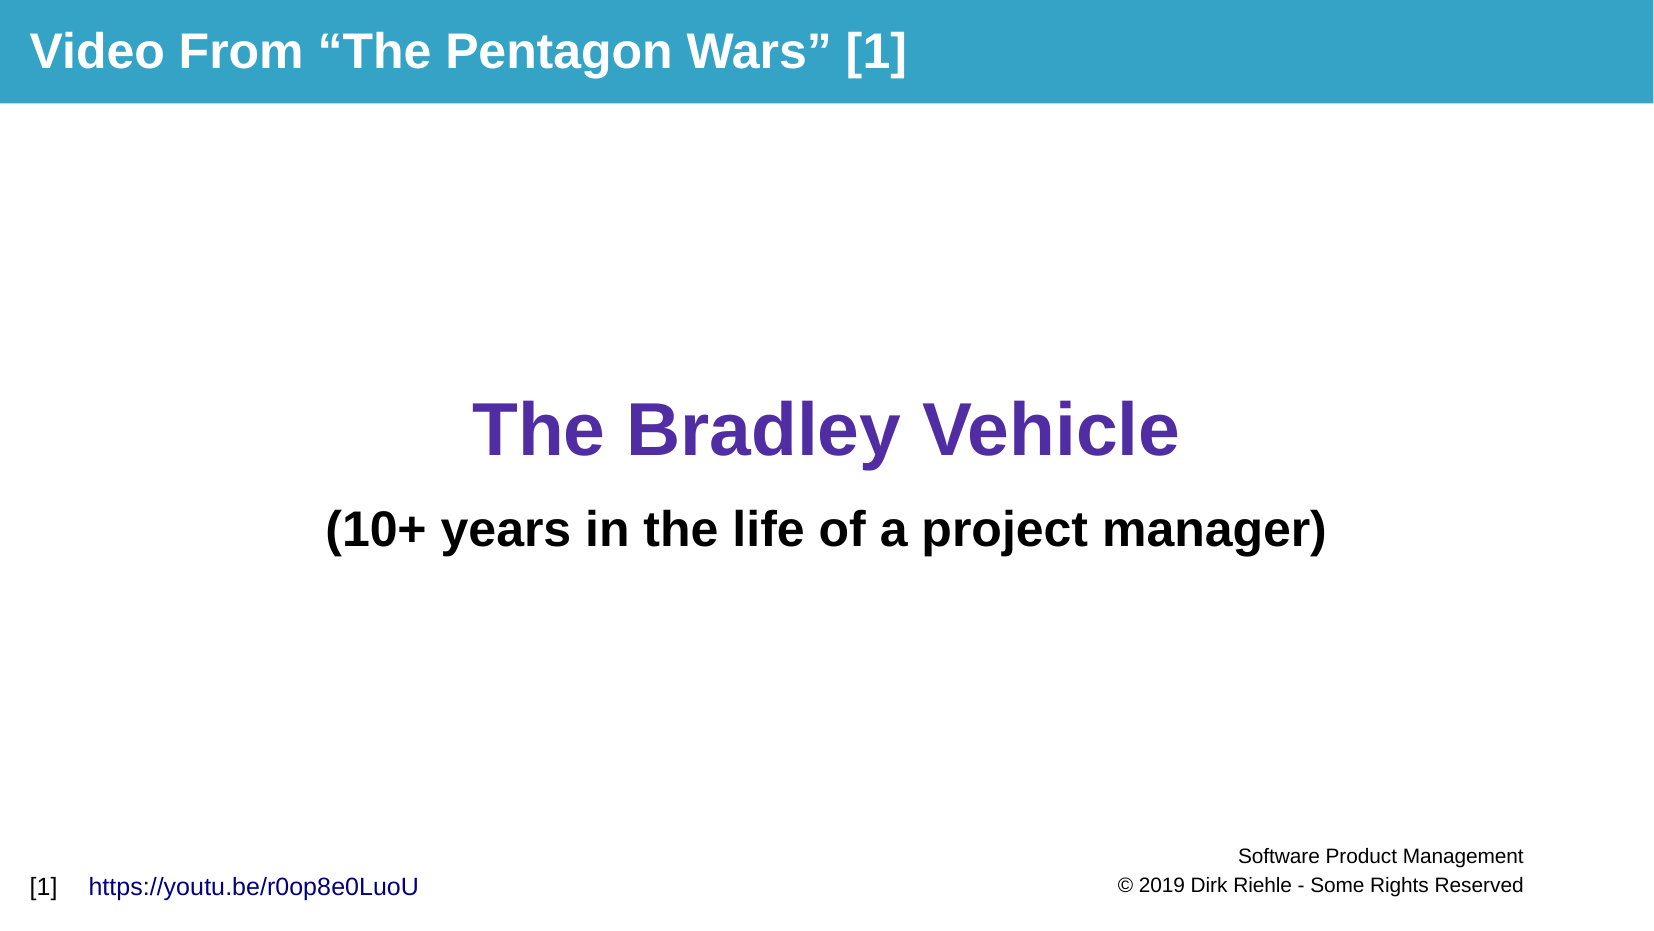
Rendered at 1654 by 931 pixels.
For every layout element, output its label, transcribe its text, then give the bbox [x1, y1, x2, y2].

title Video From “The Pentagon Wars” [1] [0, 0, 1654, 104]
text_box [1] https://youtu.be/r0op8e0LuoU [0, 693, 1182, 931]
subtitle The Bradley Vehicle (10+ years in the life of a project manager) [29, 132, 1625, 813]
